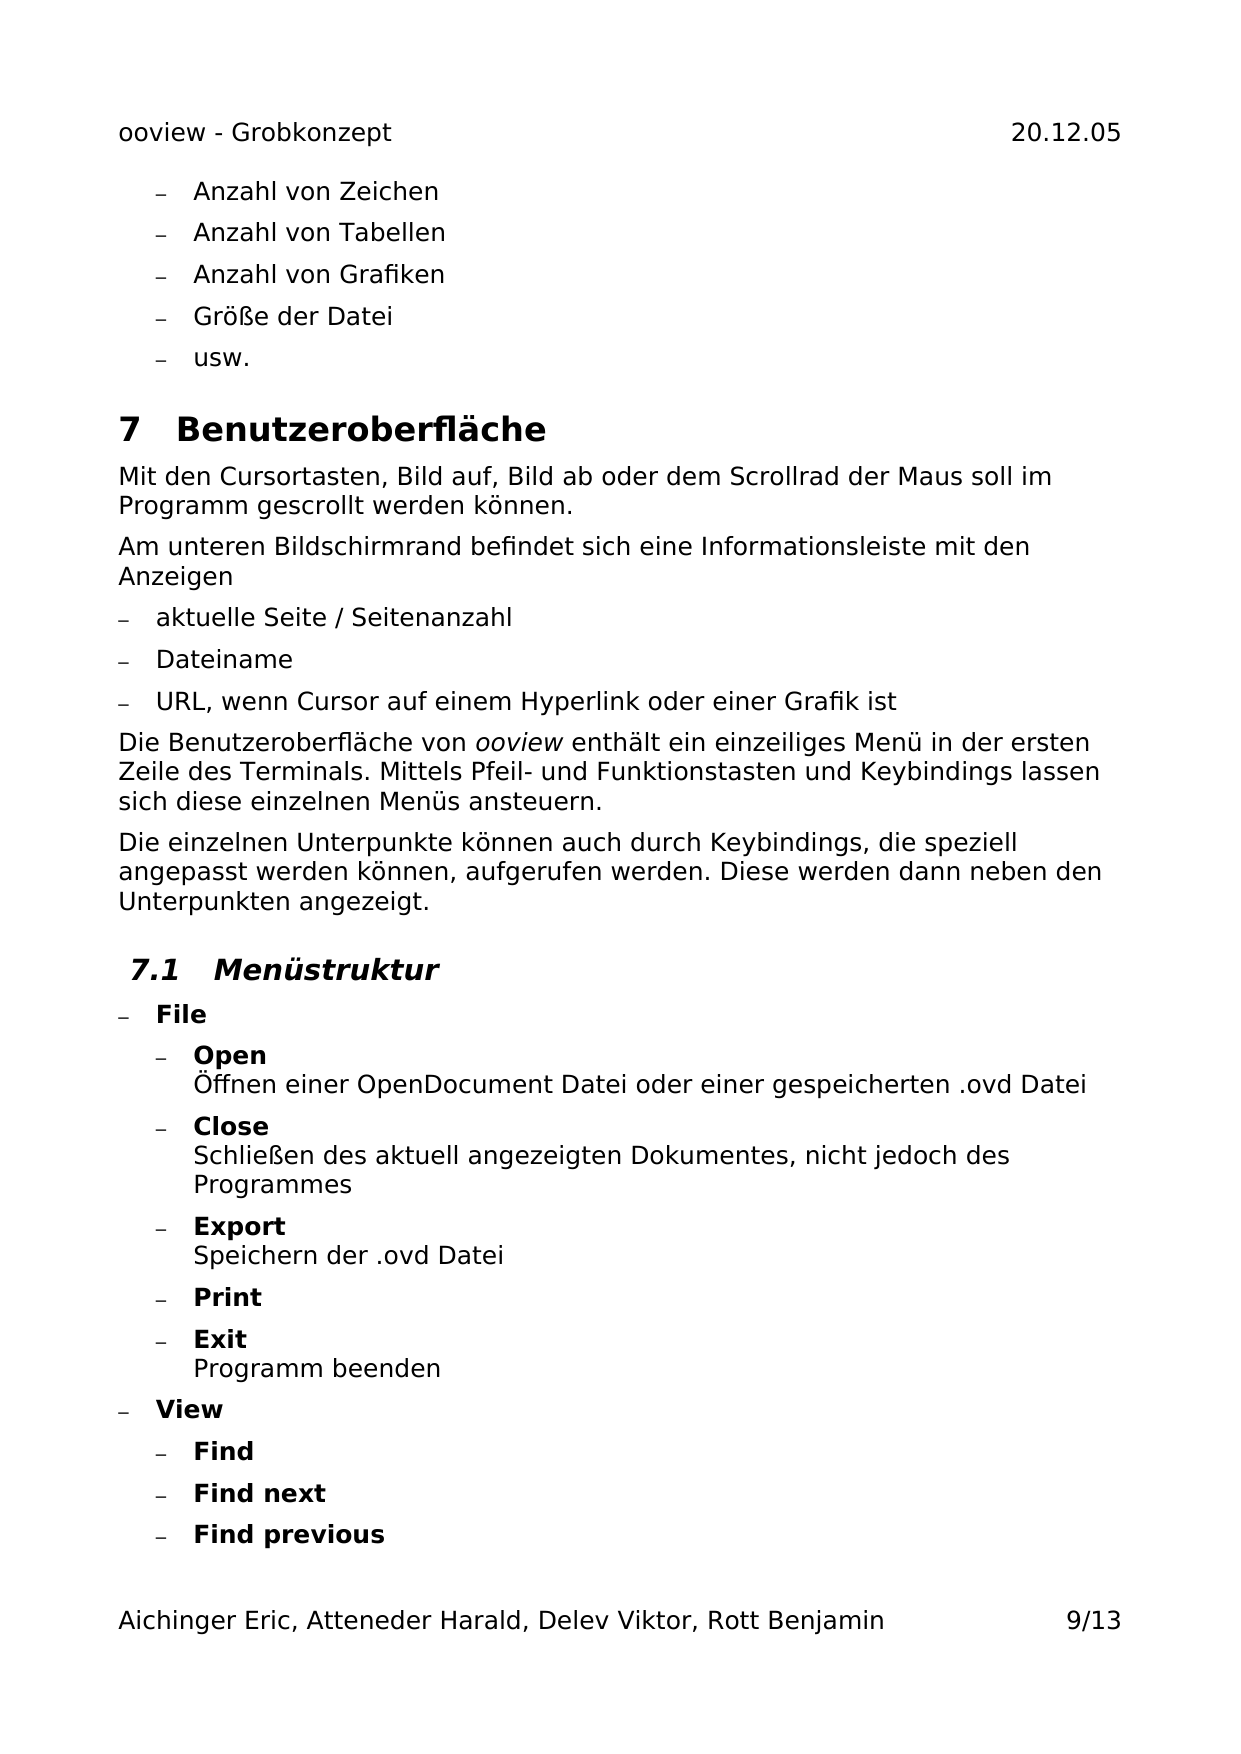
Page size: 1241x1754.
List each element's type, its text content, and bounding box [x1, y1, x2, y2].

list URL, wenn Cursor auf einem Hyperlink oder einer Grafik ist [118, 687, 1122, 716]
text Mit den Cursortasten, Bild auf, Bild ab oder dem Scrollrad der Maus soll im Programm gescrollt werden können. [118, 462, 1122, 520]
text Die Benutzeroberfläche von ooview enthält ein einzeiliges Menü in der ersten Zeile des Terminals. Mittels Pfeil- und Funktionstasten und Keybindings lassen sich diese einzelnen Menüs ansteuern. [118, 728, 1122, 816]
subtitle Menüstruktur [118, 953, 1122, 987]
list Größe der Datei [156, 302, 1122, 331]
list Find next [156, 1479, 1122, 1508]
text Die einzelnen Unterpunkte können auch durch Keybindings, die speziell angepasst werden können, aufgerufen werden. Diese werden dann neben den Unterpunkten angezeigt. [118, 828, 1122, 916]
list Dateiname [118, 645, 1122, 674]
text Am unteren Bildschirmrand befindet sich eine Informationsleiste mit den Anzeigen [118, 532, 1122, 591]
list Find [156, 1437, 1122, 1466]
list usw. [156, 343, 1122, 373]
list Exit Programm beenden [156, 1325, 1122, 1383]
list Anzahl von Zeichen [156, 177, 1122, 206]
list View [118, 1396, 1122, 1425]
list Export Speichern der .ovd Datei [156, 1212, 1122, 1271]
list Print [156, 1283, 1122, 1312]
list Find previous [156, 1521, 1122, 1550]
list Open Öffnen einer OpenDocument Datei oder einer gespeicherten .ovd Datei [156, 1041, 1122, 1100]
list File [118, 1000, 1122, 1029]
list Close Schließen des aktuell angezeigten Dokumentes, nicht jedoch des Programmes [156, 1112, 1122, 1200]
list Anzahl von Tabellen [156, 218, 1122, 248]
list Anzahl von Grafiken [156, 260, 1122, 289]
list aktuelle Seite / Seitenanzahl [118, 603, 1122, 632]
subtitle Benutzeroberfläche [118, 410, 1122, 449]
